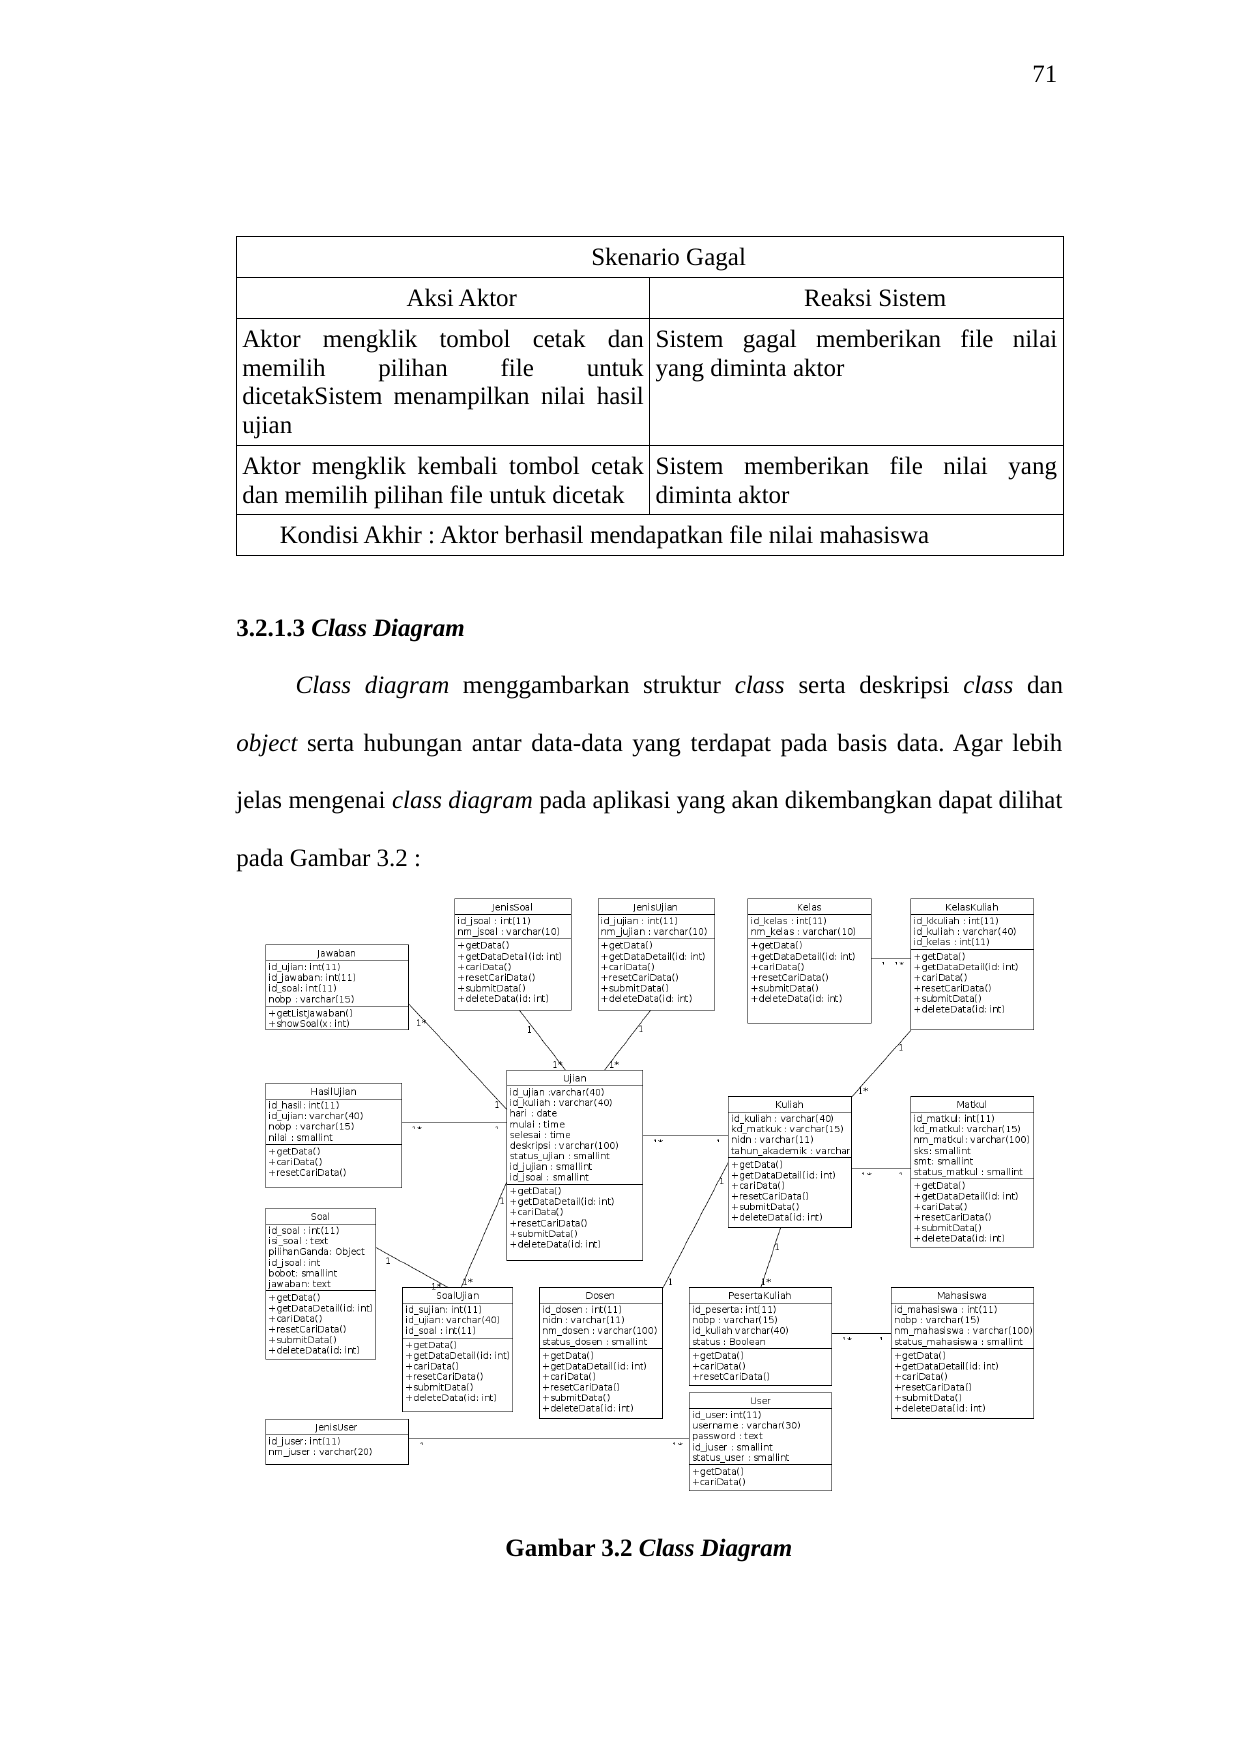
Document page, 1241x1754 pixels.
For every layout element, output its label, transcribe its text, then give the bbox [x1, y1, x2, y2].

table_cell Aksi Aktor [237, 278, 649, 318]
table_cell Kondisi Akhir : Aktor berhasil mendapatkan file nilai mahasiswa [237, 515, 1063, 555]
text Gambar 3.2 Class Diagram [236, 1504, 1063, 1562]
subtitle 3.2.1.3 Class Diagram [236, 613, 1063, 642]
picture [252, 886, 1047, 1504]
table_cell Sistem memberikan file nilai yang diminta aktor [650, 446, 1063, 514]
table_cell Sistem gagal memberikan file nilai yang diminta aktor [650, 319, 1063, 445]
table_cell Reaksi Sistem [650, 278, 1063, 318]
table_cell Aktor mengklik kembali tombol cetak dan memilih pilihan file untuk dicetak [237, 446, 649, 514]
table_cell Aktor mengklik tombol cetak dan memilih pilihan file untuk dicetakSistem menampilkan nilai hasil ujian [237, 319, 649, 445]
text Class diagram menggambarkan struktur class serta deskripsi class dan object serta hubungan antar data-data yang terdapat pada basis data. Agar lebih jelas mengenai class diagram pada aplikasi yang akan dikembangkan dapat dilihat pada Gambar 3.2 : [236, 670, 1063, 872]
table_cell Skenario Gagal [237, 237, 1063, 277]
